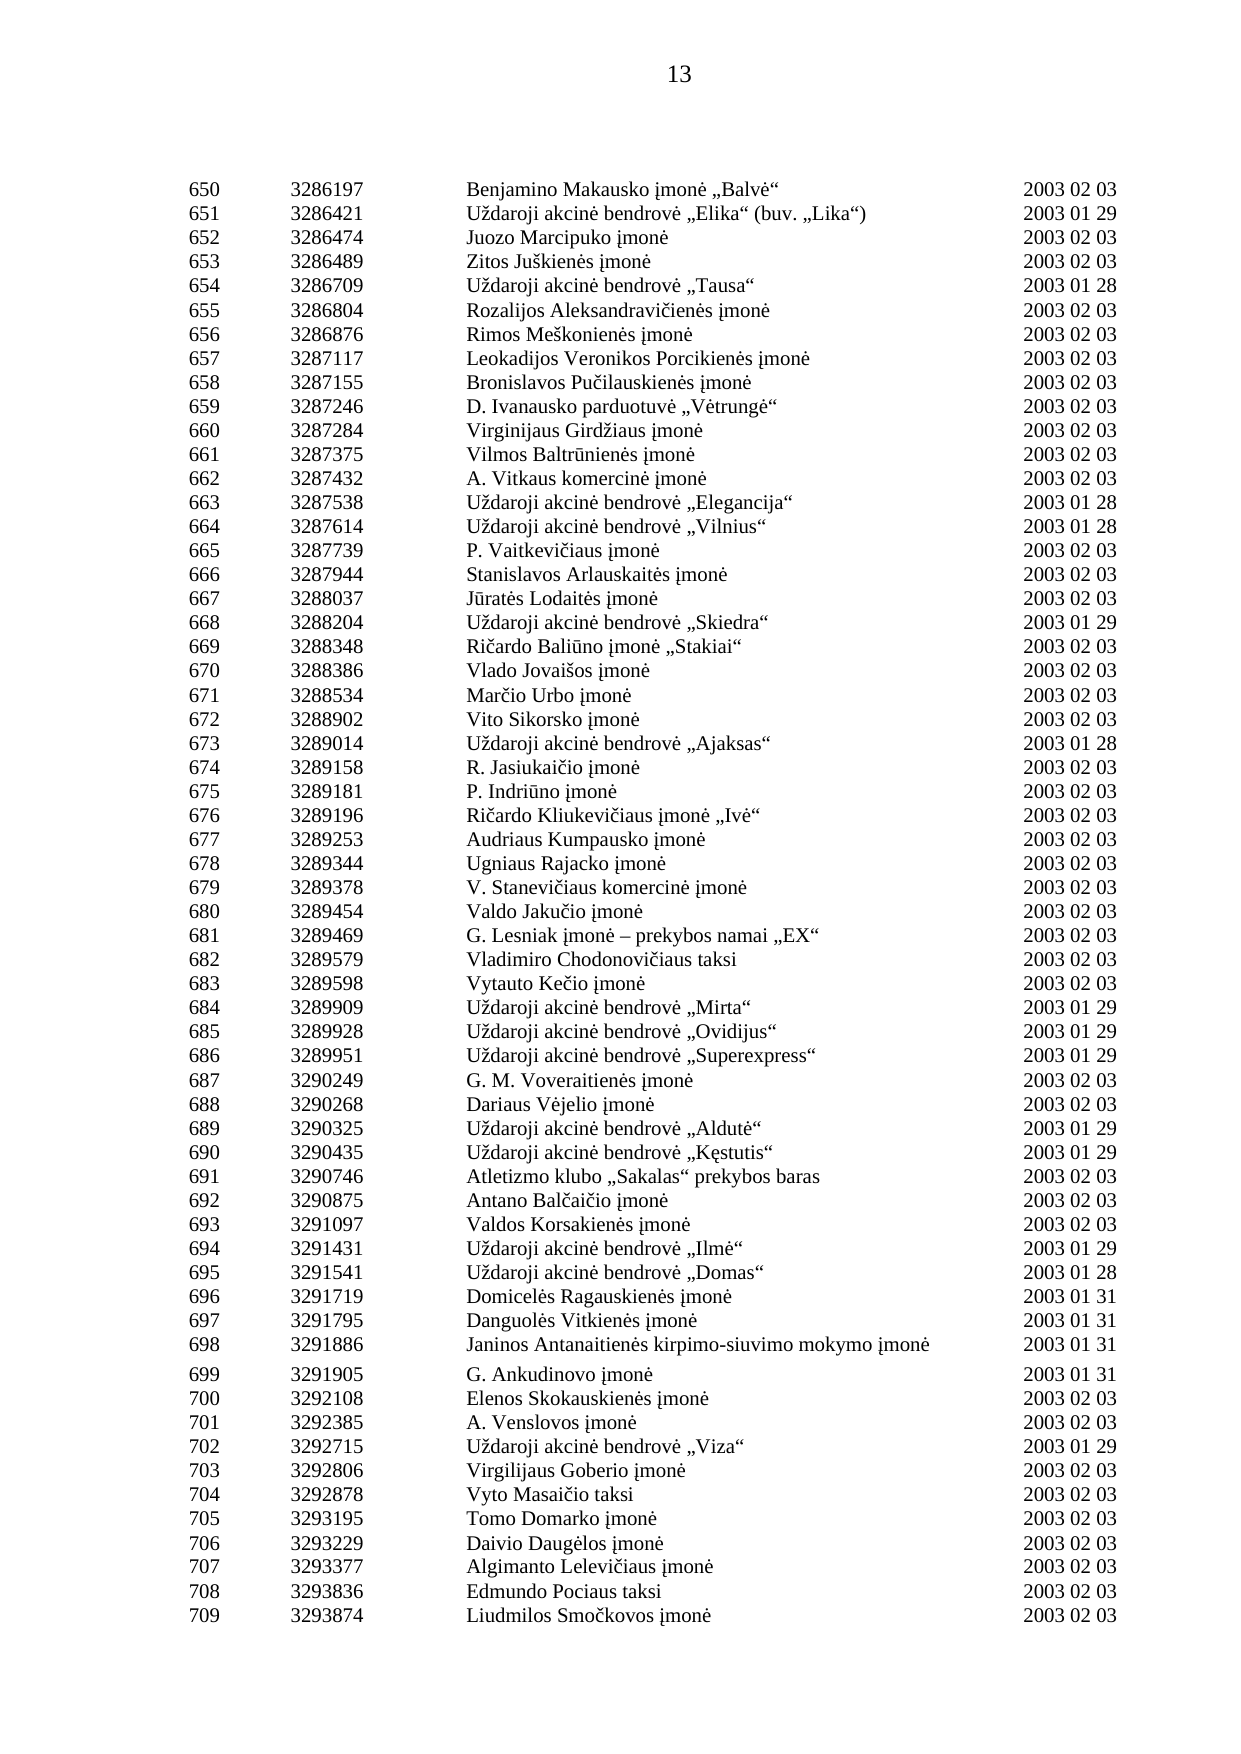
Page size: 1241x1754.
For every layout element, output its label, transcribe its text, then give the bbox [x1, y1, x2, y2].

table_cell 3290249 [279, 1068, 455, 1092]
table_cell 2003 02 03 [1012, 634, 1181, 658]
table_cell 3292806 [279, 1458, 455, 1482]
table_cell 654 [177, 274, 279, 297]
table_cell Vilmos Baltrūnienės įmonė [455, 442, 1012, 466]
table_cell Ričardo Kliukevičiaus įmonė „Ivė“ [455, 803, 1012, 827]
table_cell 3293229 [279, 1530, 455, 1554]
table_cell 2003 02 03 [1012, 1164, 1181, 1188]
table_cell Vito Sikorsko įmonė [455, 707, 1012, 731]
table_cell Algimanto Lelevičiaus įmonė [455, 1555, 1012, 1578]
table_cell Uždaroji akcinė bendrovė „Ovidijus“ [455, 1019, 1012, 1043]
table_cell 662 [177, 466, 279, 490]
table_cell 3288037 [279, 586, 455, 610]
table_cell 3286804 [279, 298, 455, 322]
table_cell 2003 02 03 [1012, 1555, 1181, 1578]
table_cell 2003 02 03 [1012, 899, 1181, 923]
table_cell 680 [177, 899, 279, 923]
table_cell 697 [177, 1308, 279, 1332]
table_cell Uždaroji akcinė bendrovė „Ajaksas“ [455, 731, 1012, 755]
table_cell 2003 02 03 [1012, 851, 1181, 875]
table_cell 3286421 [279, 201, 455, 225]
table_cell 3291097 [279, 1212, 455, 1236]
table_cell 678 [177, 851, 279, 875]
table_cell Audriaus Kumpausko įmonė [455, 827, 1012, 851]
table_cell Dariaus Vėjelio įmonė [455, 1092, 1012, 1116]
table_cell 689 [177, 1116, 279, 1140]
table_cell 2003 02 03 [1012, 370, 1181, 394]
table_cell 690 [177, 1140, 279, 1164]
table_cell 2003 02 03 [1012, 322, 1181, 346]
table_cell 676 [177, 803, 279, 827]
table_cell 2003 01 29 [1012, 1116, 1181, 1140]
table_cell 705 [177, 1506, 279, 1530]
table_cell 2003 02 03 [1012, 538, 1181, 562]
table_cell P. Indriūno įmonė [455, 779, 1012, 803]
table_cell Uždaroji akcinė bendrovė „Vilnius“ [455, 514, 1012, 538]
table_cell G. Lesniak įmonė – prekybos namai „EX“ [455, 923, 1012, 947]
table_cell 2003 01 31 [1012, 1332, 1181, 1362]
table_cell 2003 01 29 [1012, 1434, 1181, 1458]
table_cell 3288386 [279, 659, 455, 682]
table_cell 2003 02 03 [1012, 947, 1181, 971]
table_cell 655 [177, 298, 279, 322]
table_cell Atletizmo klubo „Sakalas“ prekybos baras [455, 1164, 1012, 1188]
table_cell 2003 02 03 [1012, 1506, 1181, 1530]
table_cell 2003 02 03 [1012, 707, 1181, 731]
table_cell Edmundo Pociaus taksi [455, 1579, 1012, 1603]
table_cell 694 [177, 1236, 279, 1260]
table_cell 3289928 [279, 1019, 455, 1043]
table_cell 3289344 [279, 851, 455, 875]
table_cell 2003 01 29 [1012, 1236, 1181, 1260]
table_cell 2003 01 28 [1012, 274, 1181, 297]
table_cell 2003 02 03 [1012, 827, 1181, 851]
table_cell Uždaroji akcinė bendrovė „Elika“ (buv. „Lika“) [455, 201, 1012, 225]
table_cell 683 [177, 971, 279, 995]
table_cell 3292878 [279, 1482, 455, 1506]
table_cell 2003 01 28 [1012, 490, 1181, 514]
table_cell 3286474 [279, 225, 455, 249]
table_cell Virgilijaus Goberio įmonė [455, 1458, 1012, 1482]
table_cell 3287614 [279, 514, 455, 538]
table_cell V. Stanevičiaus komercinė įmonė [455, 875, 1012, 899]
table_cell Uždaroji akcinė bendrovė „Mirta“ [455, 995, 1012, 1019]
table_cell 665 [177, 538, 279, 562]
table_cell Uždaroji akcinė bendrovė „Ilmė“ [455, 1236, 1012, 1260]
table_cell 673 [177, 731, 279, 755]
table_cell Daivio Daugėlos įmonė [455, 1530, 1012, 1554]
table_cell 3289579 [279, 947, 455, 971]
table_cell 3289454 [279, 899, 455, 923]
table_cell 2003 02 03 [1012, 1068, 1181, 1092]
table_cell 3287246 [279, 394, 455, 418]
table_cell 3287155 [279, 370, 455, 394]
table_cell Uždaroji akcinė bendrovė „Tausa“ [455, 274, 1012, 297]
table_cell Stanislavos Arlauskaitės įmonė [455, 562, 1012, 586]
table_cell 3290325 [279, 1116, 455, 1140]
table_cell Ričardo Baliūno įmonė „Stakiai“ [455, 634, 1012, 658]
table_cell A. Venslovos įmonė [455, 1410, 1012, 1434]
table_cell 3289598 [279, 971, 455, 995]
table_cell Virginijaus Girdžiaus įmonė [455, 418, 1012, 442]
table_cell 3292385 [279, 1410, 455, 1434]
table_cell 681 [177, 923, 279, 947]
table_cell 2003 02 03 [1012, 1188, 1181, 1212]
table_cell 652 [177, 225, 279, 249]
table_cell Benjamino Makausko įmonė „Balvė“ [455, 177, 1012, 201]
table_cell Liudmilos Smočkovos įmonė [455, 1603, 1012, 1627]
table_cell Domicelės Ragauskienės įmonė [455, 1284, 1012, 1308]
table_cell 3287944 [279, 562, 455, 586]
table_cell 666 [177, 562, 279, 586]
table_cell 3287739 [279, 538, 455, 562]
table_cell 2003 02 03 [1012, 1603, 1181, 1627]
table_cell 674 [177, 755, 279, 779]
table_cell 3289158 [279, 755, 455, 779]
table_cell 701 [177, 1410, 279, 1434]
table_cell 2003 02 03 [1012, 683, 1181, 707]
table_cell 3291905 [279, 1362, 455, 1386]
table_cell 2003 02 03 [1012, 562, 1181, 586]
table_cell Antano Balčaičio įmonė [455, 1188, 1012, 1212]
table_cell 3286197 [279, 177, 455, 201]
table_cell 687 [177, 1068, 279, 1092]
table_cell 2003 02 03 [1012, 442, 1181, 466]
table_cell 667 [177, 586, 279, 610]
table_cell Zitos Juškienės įmonė [455, 249, 1012, 273]
table_cell Uždaroji akcinė bendrovė „Viza“ [455, 1434, 1012, 1458]
table_cell 661 [177, 442, 279, 466]
table_cell 2003 02 03 [1012, 177, 1181, 201]
table_cell 693 [177, 1212, 279, 1236]
table_cell 2003 01 31 [1012, 1308, 1181, 1332]
table_cell 2003 02 03 [1012, 779, 1181, 803]
table_cell 3287432 [279, 466, 455, 490]
table_cell Vyto Masaičio taksi [455, 1482, 1012, 1506]
table_cell 3291886 [279, 1332, 455, 1362]
table_cell 2003 02 03 [1012, 466, 1181, 490]
table_cell 2003 02 03 [1012, 418, 1181, 442]
table_cell R. Jasiukaičio įmonė [455, 755, 1012, 779]
table_cell 3289951 [279, 1044, 455, 1067]
table_cell 3289253 [279, 827, 455, 851]
table_cell Vladimiro Chodonovičiaus taksi [455, 947, 1012, 971]
table_cell 3289378 [279, 875, 455, 899]
table_cell 2003 02 03 [1012, 1482, 1181, 1506]
table_cell A. Vitkaus komercinė įmonė [455, 466, 1012, 490]
table_cell 3290435 [279, 1140, 455, 1164]
table_cell 659 [177, 394, 279, 418]
table_cell 3293195 [279, 1506, 455, 1530]
table_cell 650 [177, 177, 279, 201]
table_cell 696 [177, 1284, 279, 1308]
table_cell 675 [177, 779, 279, 803]
table_cell 670 [177, 659, 279, 682]
table_cell 2003 01 29 [1012, 1044, 1181, 1067]
table_cell Tomo Domarko įmonė [455, 1506, 1012, 1530]
table_cell 2003 01 29 [1012, 1140, 1181, 1164]
table_cell 2003 01 29 [1012, 1019, 1181, 1043]
table_cell 3287538 [279, 490, 455, 514]
table_cell 2003 02 03 [1012, 659, 1181, 682]
table_cell 3289014 [279, 731, 455, 755]
table_cell 672 [177, 707, 279, 731]
table_cell 703 [177, 1458, 279, 1482]
table_cell 707 [177, 1555, 279, 1578]
table_cell 3292715 [279, 1434, 455, 1458]
table_cell 679 [177, 875, 279, 899]
table_cell Uždaroji akcinė bendrovė „Kęstutis“ [455, 1140, 1012, 1164]
table_cell 664 [177, 514, 279, 538]
table_cell 3293377 [279, 1555, 455, 1578]
table_cell 2003 02 03 [1012, 1530, 1181, 1554]
table_cell Uždaroji akcinė bendrovė „Skiedra“ [455, 610, 1012, 634]
table_cell 3292108 [279, 1386, 455, 1410]
table_cell 2003 02 03 [1012, 346, 1181, 370]
table_cell 3289909 [279, 995, 455, 1019]
table_cell 2003 01 31 [1012, 1362, 1181, 1386]
table_cell 3288902 [279, 707, 455, 731]
table_cell 663 [177, 490, 279, 514]
table_cell 3290268 [279, 1092, 455, 1116]
table_cell 2003 02 03 [1012, 755, 1181, 779]
table_cell G. M. Voveraitienės įmonė [455, 1068, 1012, 1092]
table_cell 3286489 [279, 249, 455, 273]
table_cell 651 [177, 201, 279, 225]
table_cell 3291431 [279, 1236, 455, 1260]
table_cell Vytauto Kečio įmonė [455, 971, 1012, 995]
table_cell 657 [177, 346, 279, 370]
table_cell 2003 02 03 [1012, 1410, 1181, 1434]
table_cell 2003 02 03 [1012, 923, 1181, 947]
table_cell 2003 02 03 [1012, 394, 1181, 418]
table_cell 2003 02 03 [1012, 586, 1181, 610]
table_cell 698 [177, 1332, 279, 1362]
table_cell 3287375 [279, 442, 455, 466]
table_cell 3288348 [279, 634, 455, 658]
table_cell 658 [177, 370, 279, 394]
table_cell 3289196 [279, 803, 455, 827]
table_cell 2003 02 03 [1012, 1458, 1181, 1482]
table_cell 2003 01 29 [1012, 995, 1181, 1019]
table_cell Uždaroji akcinė bendrovė „Aldutė“ [455, 1116, 1012, 1140]
table_cell 671 [177, 683, 279, 707]
table_cell 684 [177, 995, 279, 1019]
table_cell 3286876 [279, 322, 455, 346]
table_cell Marčio Urbo įmonė [455, 683, 1012, 707]
table_cell 2003 02 03 [1012, 1579, 1181, 1603]
table_cell Danguolės Vitkienės įmonė [455, 1308, 1012, 1332]
table_cell 669 [177, 634, 279, 658]
table_cell 3293836 [279, 1579, 455, 1603]
table_cell Rozalijos Aleksandravičienės įmonė [455, 298, 1012, 322]
table_cell Uždaroji akcinė bendrovė „Superexpress“ [455, 1044, 1012, 1067]
table_cell 704 [177, 1482, 279, 1506]
table_cell Vlado Jovaišos įmonė [455, 659, 1012, 682]
table_cell Jūratės Lodaitės įmonė [455, 586, 1012, 610]
table_cell 700 [177, 1386, 279, 1410]
table_cell Valdo Jakučio įmonė [455, 899, 1012, 923]
table_cell 3290875 [279, 1188, 455, 1212]
table_cell 3289469 [279, 923, 455, 947]
table_cell 3291795 [279, 1308, 455, 1332]
table_cell 709 [177, 1603, 279, 1627]
table_cell Bronislavos Pučilauskienės įmonė [455, 370, 1012, 394]
table_cell 2003 01 28 [1012, 514, 1181, 538]
table_cell 3286709 [279, 274, 455, 297]
table_cell 685 [177, 1019, 279, 1043]
table_cell Juozo Marcipuko įmonė [455, 225, 1012, 249]
table_cell 3291541 [279, 1260, 455, 1284]
table_cell 656 [177, 322, 279, 346]
table_cell 686 [177, 1044, 279, 1067]
table_cell 708 [177, 1579, 279, 1603]
table_cell 3287284 [279, 418, 455, 442]
table_cell Elenos Skokauskienės įmonė [455, 1386, 1012, 1410]
table_cell 3293874 [279, 1603, 455, 1627]
table_cell 3288534 [279, 683, 455, 707]
table_cell 2003 02 03 [1012, 971, 1181, 995]
table_cell 2003 02 03 [1012, 803, 1181, 827]
table_cell 677 [177, 827, 279, 851]
table_cell 653 [177, 249, 279, 273]
table_cell 2003 02 03 [1012, 1386, 1181, 1410]
table_cell 2003 02 03 [1012, 225, 1181, 249]
table_cell 3291719 [279, 1284, 455, 1308]
table_cell 699 [177, 1362, 279, 1386]
table_cell 3288204 [279, 610, 455, 634]
table_cell 2003 01 28 [1012, 731, 1181, 755]
table_cell 691 [177, 1164, 279, 1188]
table_cell Uždaroji akcinė bendrovė „Elegancija“ [455, 490, 1012, 514]
table_cell G. Ankudinovo įmonė [455, 1362, 1012, 1386]
table_cell D. Ivanausko parduotuvė „Vėtrungė“ [455, 394, 1012, 418]
table_cell 3289181 [279, 779, 455, 803]
table_cell Rimos Meškonienės įmonė [455, 322, 1012, 346]
table_cell Ugniaus Rajacko įmonė [455, 851, 1012, 875]
table_cell 682 [177, 947, 279, 971]
table_cell 2003 01 29 [1012, 201, 1181, 225]
table_cell Valdos Korsakienės įmonė [455, 1212, 1012, 1236]
table_cell 668 [177, 610, 279, 634]
table_cell P. Vaitkevičiaus įmonė [455, 538, 1012, 562]
table_cell 706 [177, 1530, 279, 1554]
table_cell 702 [177, 1434, 279, 1458]
table_cell 2003 01 31 [1012, 1284, 1181, 1308]
table_cell 692 [177, 1188, 279, 1212]
table_cell 2003 01 28 [1012, 1260, 1181, 1284]
table_cell 2003 02 03 [1012, 1212, 1181, 1236]
table_cell 2003 02 03 [1012, 1092, 1181, 1116]
table_cell 660 [177, 418, 279, 442]
table_cell Uždaroji akcinė bendrovė „Domas“ [455, 1260, 1012, 1284]
table_cell 2003 02 03 [1012, 875, 1181, 899]
table_cell Leokadijos Veronikos Porcikienės įmonė [455, 346, 1012, 370]
table_cell 3287117 [279, 346, 455, 370]
table_cell 2003 01 29 [1012, 610, 1181, 634]
table_cell 688 [177, 1092, 279, 1116]
table_cell 2003 02 03 [1012, 298, 1181, 322]
table_cell 695 [177, 1260, 279, 1284]
table_cell 2003 02 03 [1012, 249, 1181, 273]
table_cell 3290746 [279, 1164, 455, 1188]
table_cell Janinos Antanaitienės kirpimo-siuvimo mokymo įmonė [455, 1332, 1012, 1362]
